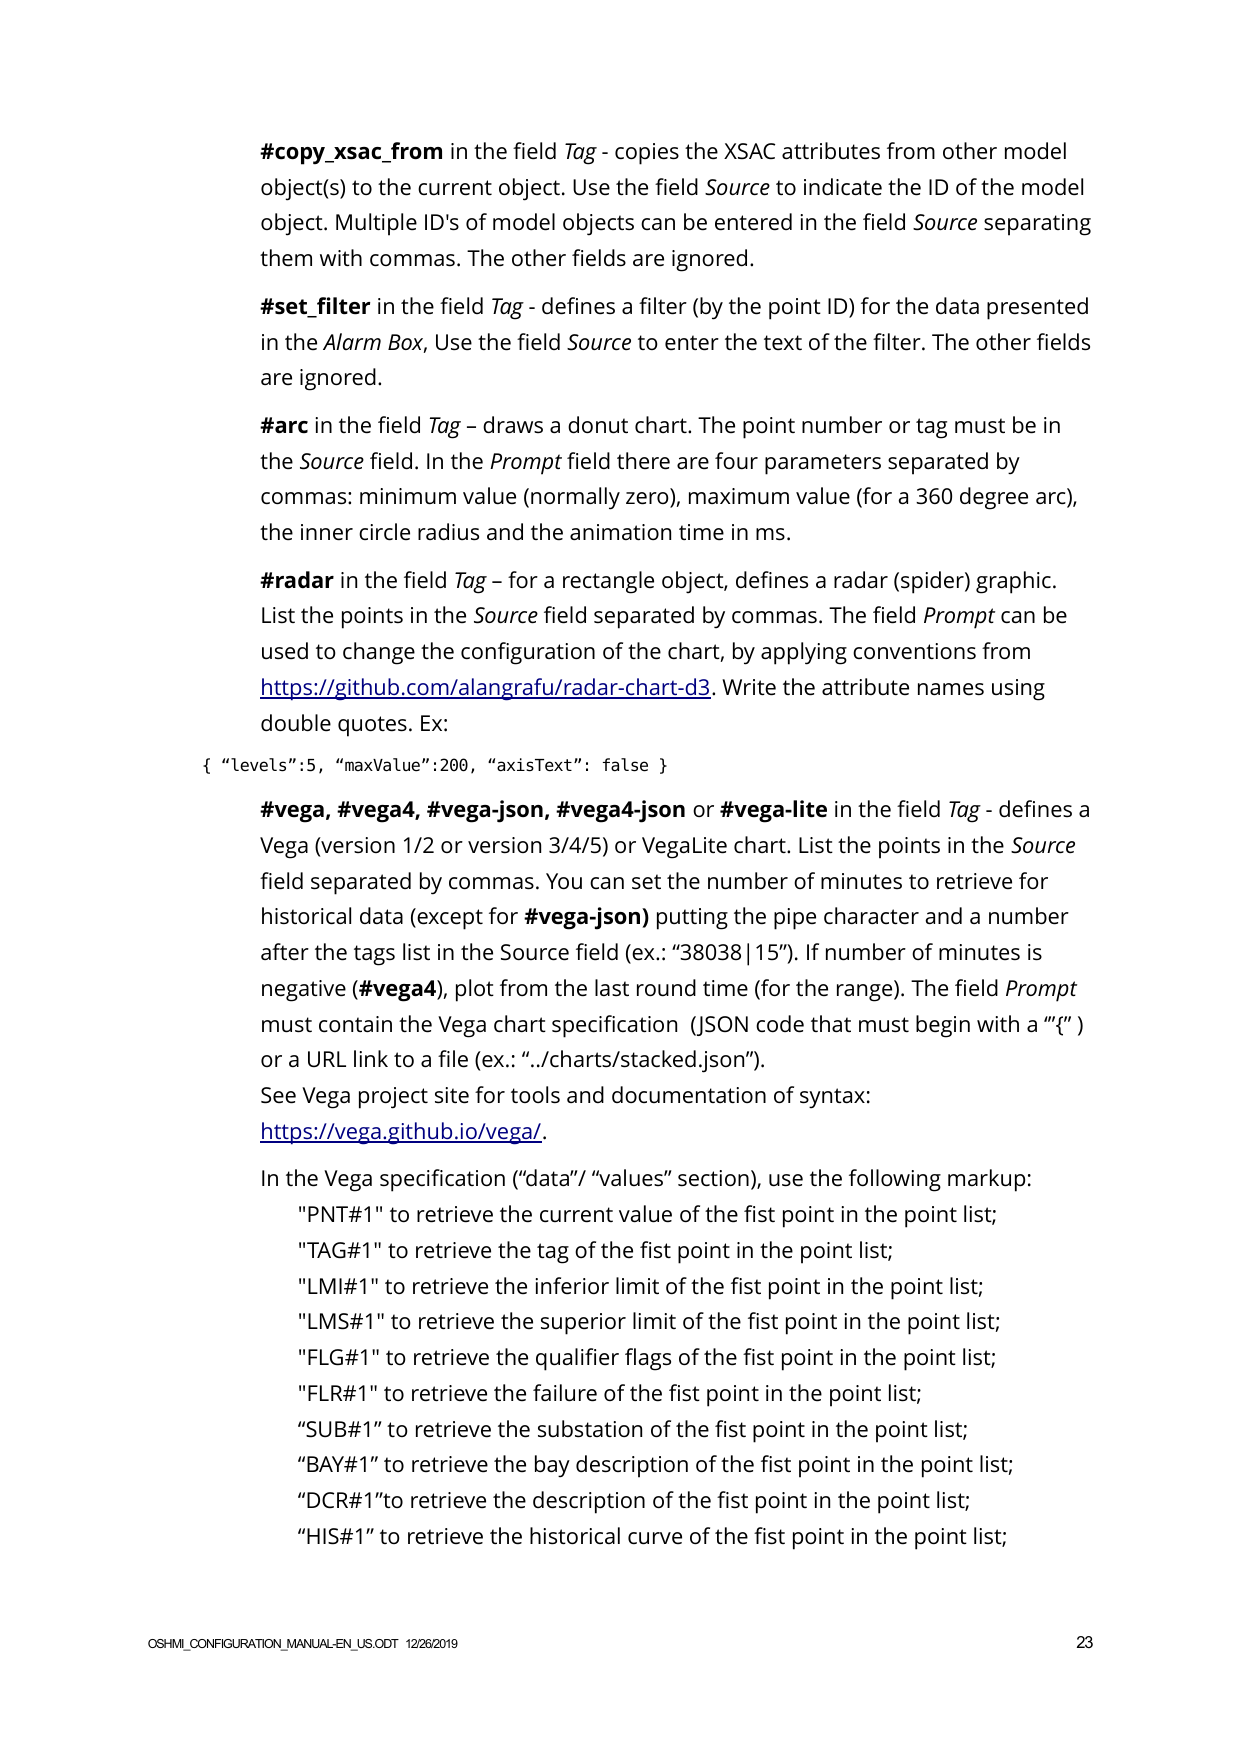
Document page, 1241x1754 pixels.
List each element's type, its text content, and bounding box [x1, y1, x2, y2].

text #vega, #vega4, #vega-json, #vega4-json or #vega-lite in the field Tag - defines a Vega (version 1/2 or version 3/4/5) or VegaLite chart. List the points in the Source field separated by commas. You can set the number of minutes to retrieve for historical data (except for #vega-json) putting the pipe character and a number after the tags list in the Source field (ex.: “38038|15”). If number of minutes is negative (#vega4), plot from the last round time (for the range). The field Prompt must contain the Vega chart specification (JSON code that must begin with a ‘”{” ) or a URL link to a file (ex.: “../charts/stacked.json”). See Vega project site for tools and documentation of syntax: https://vega.github.io/vega/. [260, 794, 1093, 1146]
text #radar in the field Tag – for a rectangle object, defines a radar (spider) graphic. List the points in the Source field separated by commas. The field Prompt can be used to change the configuration of the chart, by applying conventions from https://github.com/alangrafu/radar-chart-d3. Write the attribute names using double quotes. Ex: [260, 565, 1093, 737]
text { “levels”:5, “maxValue”:200, “axisText”: false } [202, 755, 1093, 775]
text #set_filter in the field Tag - defines a filter (by the point ID) for the data presented in the Alarm Box, Use the field Source to enter the text of the filter. The other fields are ignored. [260, 291, 1093, 392]
text In the Vega specification (“data”/ “values” section), use the following markup: "PNT#1" to retrieve the current value of the fist point in the point list; "TAG#1" to retrieve the tag of the fist point in the point list; "LMI#1" to retrieve the inferior limit of the fist point in the point list; "LMS#1" to retrieve the superior limit of the fist point in the point list; "FLG#1" to retrieve the qualifier flags of the fist point in the point list; "FLR#1" to retrieve the failure of the fist point in the point list; “SUB#1” to retrieve the substation of the fist point in the point list; “BAY#1” to retrieve the bay description of the fist point in the point list; “DCR#1”to retrieve the description of the fist point in the point list; “HIS#1” to retrieve the historical curve of the fist point in the point list; [260, 1163, 1093, 1551]
text #arc in the field Tag – draws a donut chart. The point number or tag must be in the Source field. In the Prompt field there are four parameters separated by commas: minimum value (normally zero), maximum value (for a 360 degree arc), the inner circle radius and the animation time in ms. [260, 410, 1093, 547]
text #copy_xsac_from in the field Tag - copies the XSAC attributes from other model object(s) to the current object. Use the field Source to indicate the ID of the model object. Multiple ID's of model objects can be entered in the field Source separating them with commas. The other fields are ignored. [260, 136, 1093, 273]
